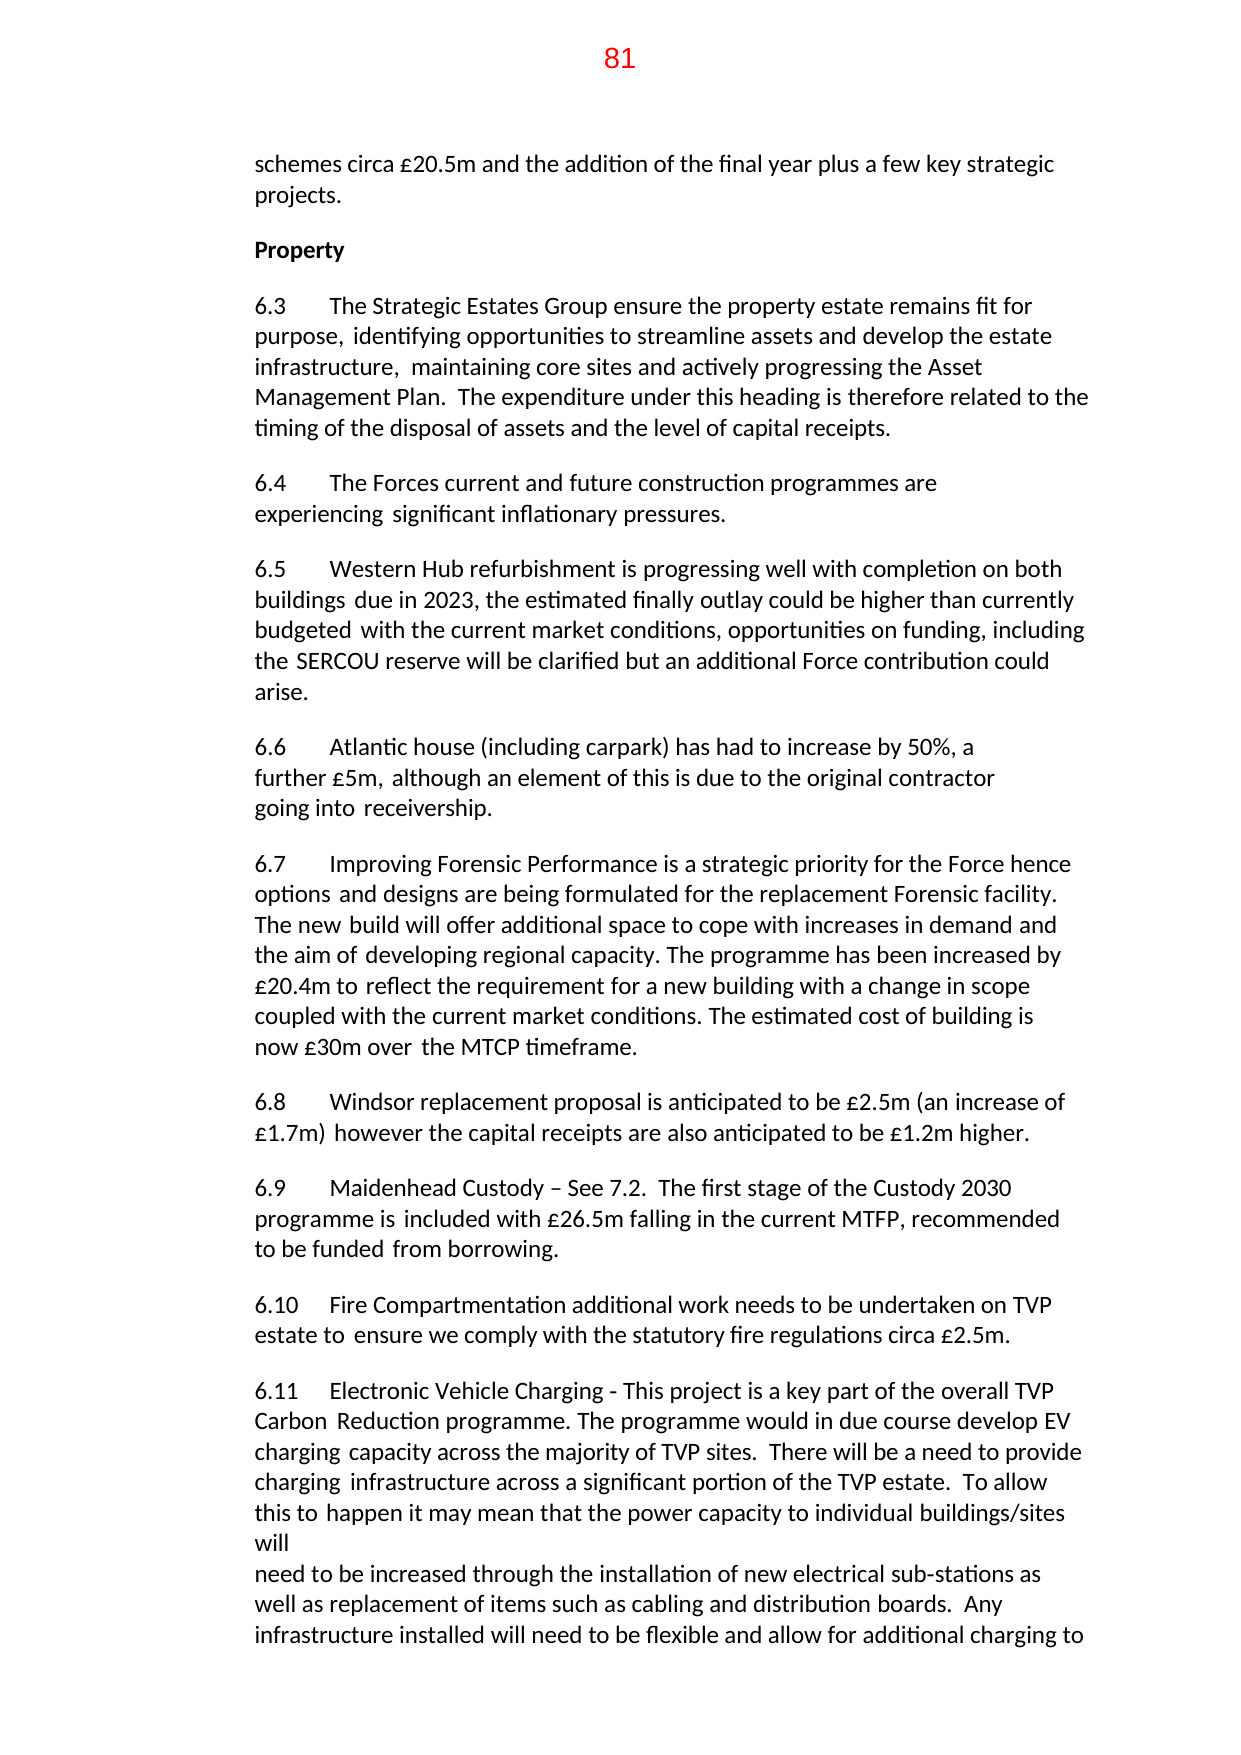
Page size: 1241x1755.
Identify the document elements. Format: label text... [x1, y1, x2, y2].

list The Strategic Estates Group ensure the property estate remains fit for purpose, identifying opportunities to streamline assets and develop the estate infrastructure, maintaining core sites and actively progressing the Asset Management Plan. The expenditure under this heading is therefore related to the timing of the disposal of assets and the level of capital receipts. [254, 290, 1091, 442]
list Fire Compartmentation additional work needs to be undertaken on TVP estate to ensure we comply with the statutory fire regulations circa £2.5m. [254, 1289, 1080, 1350]
text infrastructure installed will need to be flexible and allow for additional charging to [254, 1619, 1103, 1650]
list Atlantic house (including carpark) has had to increase by 50%, a further £5m, although an element of this is due to the original contractor going into receivership. [254, 731, 1036, 823]
list Western Hub refurbishment is progressing well with completion on both buildings due in 2023, the estimated finally outlay could be higher than currently budgeted with the current market conditions, opportunities on funding, including the SERCOU reserve will be clarified but an additional Force contribution could arise. [254, 553, 1087, 706]
list Electronic Vehicle Charging ‐ This project is a key part of the overall TVP Carbon Reduction programme. The programme would in due course develop EV charging capacity across the majority of TVP sites. There will be a need to provide charging infrastructure across a significant portion of the TVP estate. To allow this to happen it may mean that the power capacity to individual buildings/sites will [254, 1375, 1087, 1558]
list Maidenhead Custody – See 7.2. The first stage of the Custody 2030 programme is included with £26.5m falling in the current MTFP, recommended to be funded from borrowing. [254, 1172, 1087, 1264]
list Improving Forensic Performance is a strategic priority for the Force hence options and designs are being formulated for the replacement Forensic facility. The new build will offer additional space to cope with increases in demand and the aim of developing regional capacity. The programme has been increased by £20.4m to reflect the requirement for a new building with a change in scope coupled with the current market conditions. The estimated cost of building is now £30m over the MTCP timeframe. [254, 848, 1081, 1061]
text schemes circa £20.5m and the addition of the final year plus a few key strategic projects. [254, 148, 1087, 209]
list The Forces current and future construction programmes are experiencing significant inflationary pressures. [254, 467, 1002, 528]
list Windsor replacement proposal is anticipated to be £2.5m (an increase of £1.7m) however the capital receipts are also anticipated to be £1.2m higher. [254, 1086, 1073, 1147]
text Property [254, 234, 1103, 265]
text need to be increased through the installation of new electrical sub‐stations as well as replacement of items such as cabling and distribution boards. Any [254, 1558, 1081, 1619]
